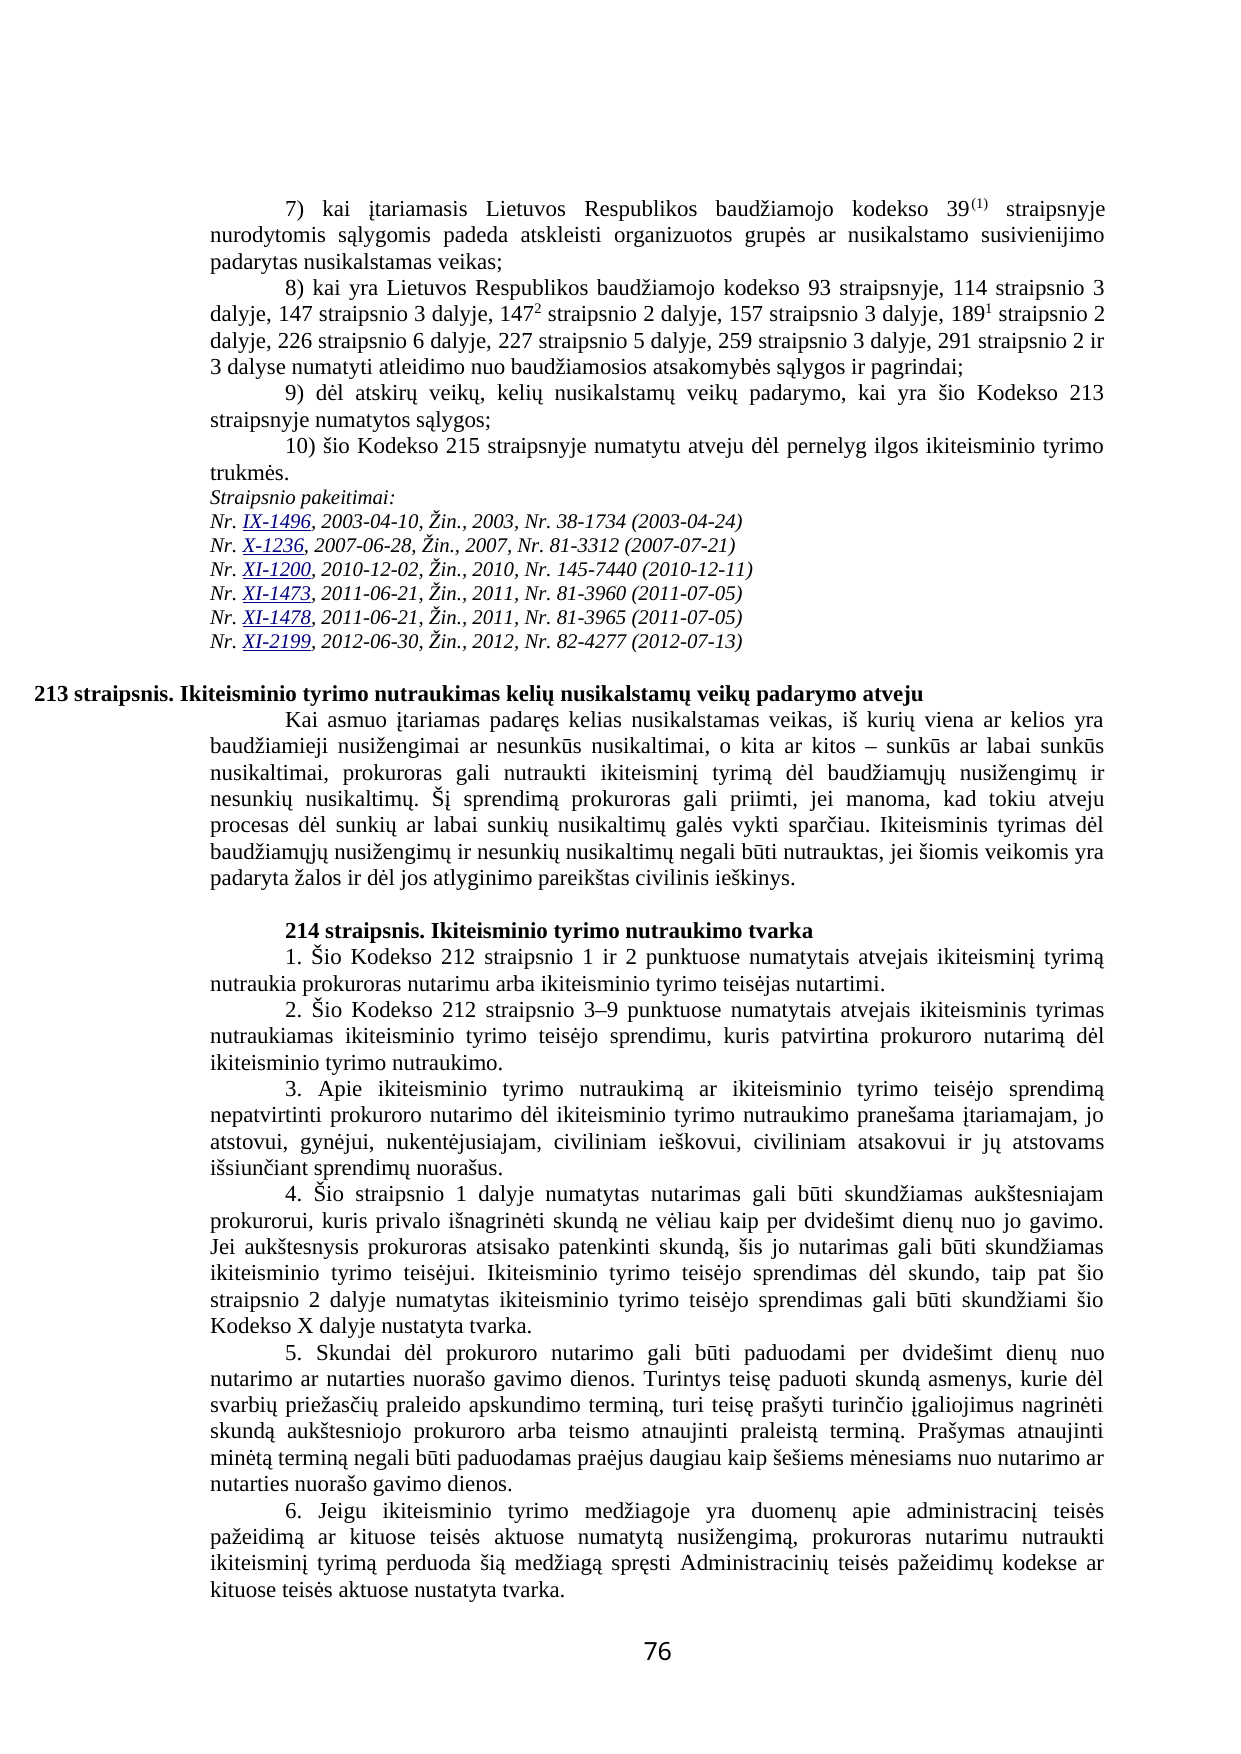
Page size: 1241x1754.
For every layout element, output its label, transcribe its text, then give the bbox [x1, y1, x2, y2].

text 5. Skundai dėl prokuroro nutarimo gali būti paduodami per dvidešimt dienų nuo nutarimo ar nutarties nuorašo gavimo dienos. Turintys teisę paduoti skundą asmenys, kurie dėl svarbių priežasčių praleido apskundimo terminą, turi teisę prašyti turinčio įgaliojimus nagrinėti skundą aukštesniojo prokuroro arba teismo atnaujinti praleistą terminą. Prašymas atnaujinti minėtą terminą negali būti paduodamas praėjus daugiau kaip šešiems mėnesiams nuo nutarimo ar nutarties nuorašo gavimo dienos. [210, 1338, 1106, 1497]
text 8) kai yra Lietuvos Respublikos baudžiamojo kodekso 93 straipsnyje, 114 straipsnio 3 dalyje, 147 straipsnio 3 dalyje, 1472 straipsnio 2 dalyje, 157 straipsnio 3 dalyje, 1891 straipsnio 2 dalyje, 226 straipsnio 6 dalyje, 227 straipsnio 5 dalyje, 259 straipsnio 3 dalyje, 291 straipsnio 2 ir 3 dalyse numatyti atleidimo nuo baudžiamosios atsakomybės sąlygos ir pagrindai; [210, 274, 1106, 379]
text 10) šio Kodekso 215 straipsnyje numatytu atveju dėl pernelyg ilgos ikiteisminio tyrimo trukmės. [210, 432, 1106, 485]
text 1. Šio Kodekso 212 straipsnio 1 ir 2 punktuose numatytais atvejais ikiteisminį tyrimą nutraukia prokuroras nutarimu arba ikiteisminio tyrimo teisėjas nutartimi. [210, 943, 1106, 996]
text Straipsnio pakeitimai: [210, 485, 1106, 509]
text 9) dėl atskirų veikų, kelių nusikalstamų veikų padarymo, kai yra šio Kodekso 213 straipsnyje numatytos sąlygos; [210, 379, 1106, 432]
text 2. Šio Kodekso 212 straipsnio 3–9 punktuose numatytais atvejais ikiteisminis tyrimas nutraukiamas ikiteisminio tyrimo teisėjo sprendimu, kuris patvirtina prokuroro nutarimą dėl ikiteisminio tyrimo nutraukimo. [210, 996, 1106, 1075]
text Kai asmuo įtariamas padaręs kelias nusikalstamas veikas, iš kurių viena ar kelios yra baudžiamieji nusižengimai ar nesunkūs nusikaltimai, o kita ar kitos – sunkūs ar labai sunkūs nusikaltimai, prokuroras gali nutraukti ikiteisminį tyrimą dėl baudžiamųjų nusižengimų ir nesunkių nusikaltimų. Šį sprendimą prokuroras gali priimti, jei manoma, kad tokiu atveju procesas dėl sunkių ar labai sunkių nusikaltimų galės vykti sparčiau. Ikiteisminis tyrimas dėl baudžiamųjų nusižengimų ir nesunkių nusikaltimų negali būti nutrauktas, jei šiomis veikomis yra padaryta žalos ir dėl jos atlyginimo pareikštas civilinis ieškinys. [210, 706, 1106, 891]
text Nr. IX-1496, 2003-04-10, Žin., 2003, Nr. 38-1734 (2003-04-24) [210, 509, 1106, 533]
text Nr. XI-1200, 2010-12-02, Žin., 2010, Nr. 145-7440 (2010-12-11) [210, 557, 1106, 581]
text 214 straipsnis. Ikiteisminio tyrimo nutraukimo tvarka [210, 917, 1106, 943]
text Nr. X-1236, 2007-06-28, Žin., 2007, Nr. 81-3312 (2007-07-21) [210, 533, 1106, 557]
text 3. Apie ikiteisminio tyrimo nutraukimą ar ikiteisminio tyrimo teisėjo sprendimą nepatvirtinti prokuroro nutarimo dėl ikiteisminio tyrimo nutraukimo pranešama įtariamajam, jo atstovui, gynėjui, nukentėjusiajam, civiliniam ieškovui, civiliniam atsakovui ir jų atstovams išsiunčiant sprendimų nuorašus. [210, 1075, 1106, 1180]
text 4. Šio straipsnio 1 dalyje numatytas nutarimas gali būti skundžiamas aukštesniajam prokurorui, kuris privalo išnagrinėti skundą ne vėliau kaip per dvidešimt dienų nuo jo gavimo. Jei aukštesnysis prokuroras atsisako patenkinti skundą, šis jo nutarimas gali būti skundžiamas ikiteisminio tyrimo teisėjui. Ikiteisminio tyrimo teisėjo sprendimas dėl skundo, taip pat šio straipsnio 2 dalyje numatytas ikiteisminio tyrimo teisėjo sprendimas gali būti skundžiami šio Kodekso X dalyje nustatyta tvarka. [210, 1180, 1106, 1338]
text Nr. XI-2199, 2012-06-30, Žin., 2012, Nr. 82-4277 (2012-07-13) [210, 629, 1106, 653]
text 6. Jeigu ikiteisminio tyrimo medžiagoje yra duomenų apie administracinį teisės pažeidimą ar kituose teisės aktuose numatytą nusižengimą, prokuroras nutarimu nutraukti ikiteisminį tyrimą perduoda šią medžiagą spręsti Administracinių teisės pažeidimų kodekse ar kituose teisės aktuose nustatyta tvarka. [210, 1497, 1106, 1602]
text 213 straipsnis. Ikiteisminio tyrimo nutraukimas kelių nusikalstamų veikų padarymo atveju [34, 680, 1106, 706]
text Nr. XI-1473, 2011-06-21, Žin., 2011, Nr. 81-3960 (2011-07-05) [210, 581, 1106, 605]
text 7) kai įtariamasis Lietuvos Respublikos baudžiamojo kodekso 39(1) straipsnyje nurodytomis sąlygomis padeda atskleisti organizuotos grupės ar nusikalstamo susivienijimo padarytas nusikalstamas veikas; [210, 195, 1106, 274]
text Nr. XI-1478, 2011-06-21, Žin., 2011, Nr. 81-3965 (2011-07-05) [210, 605, 1106, 629]
